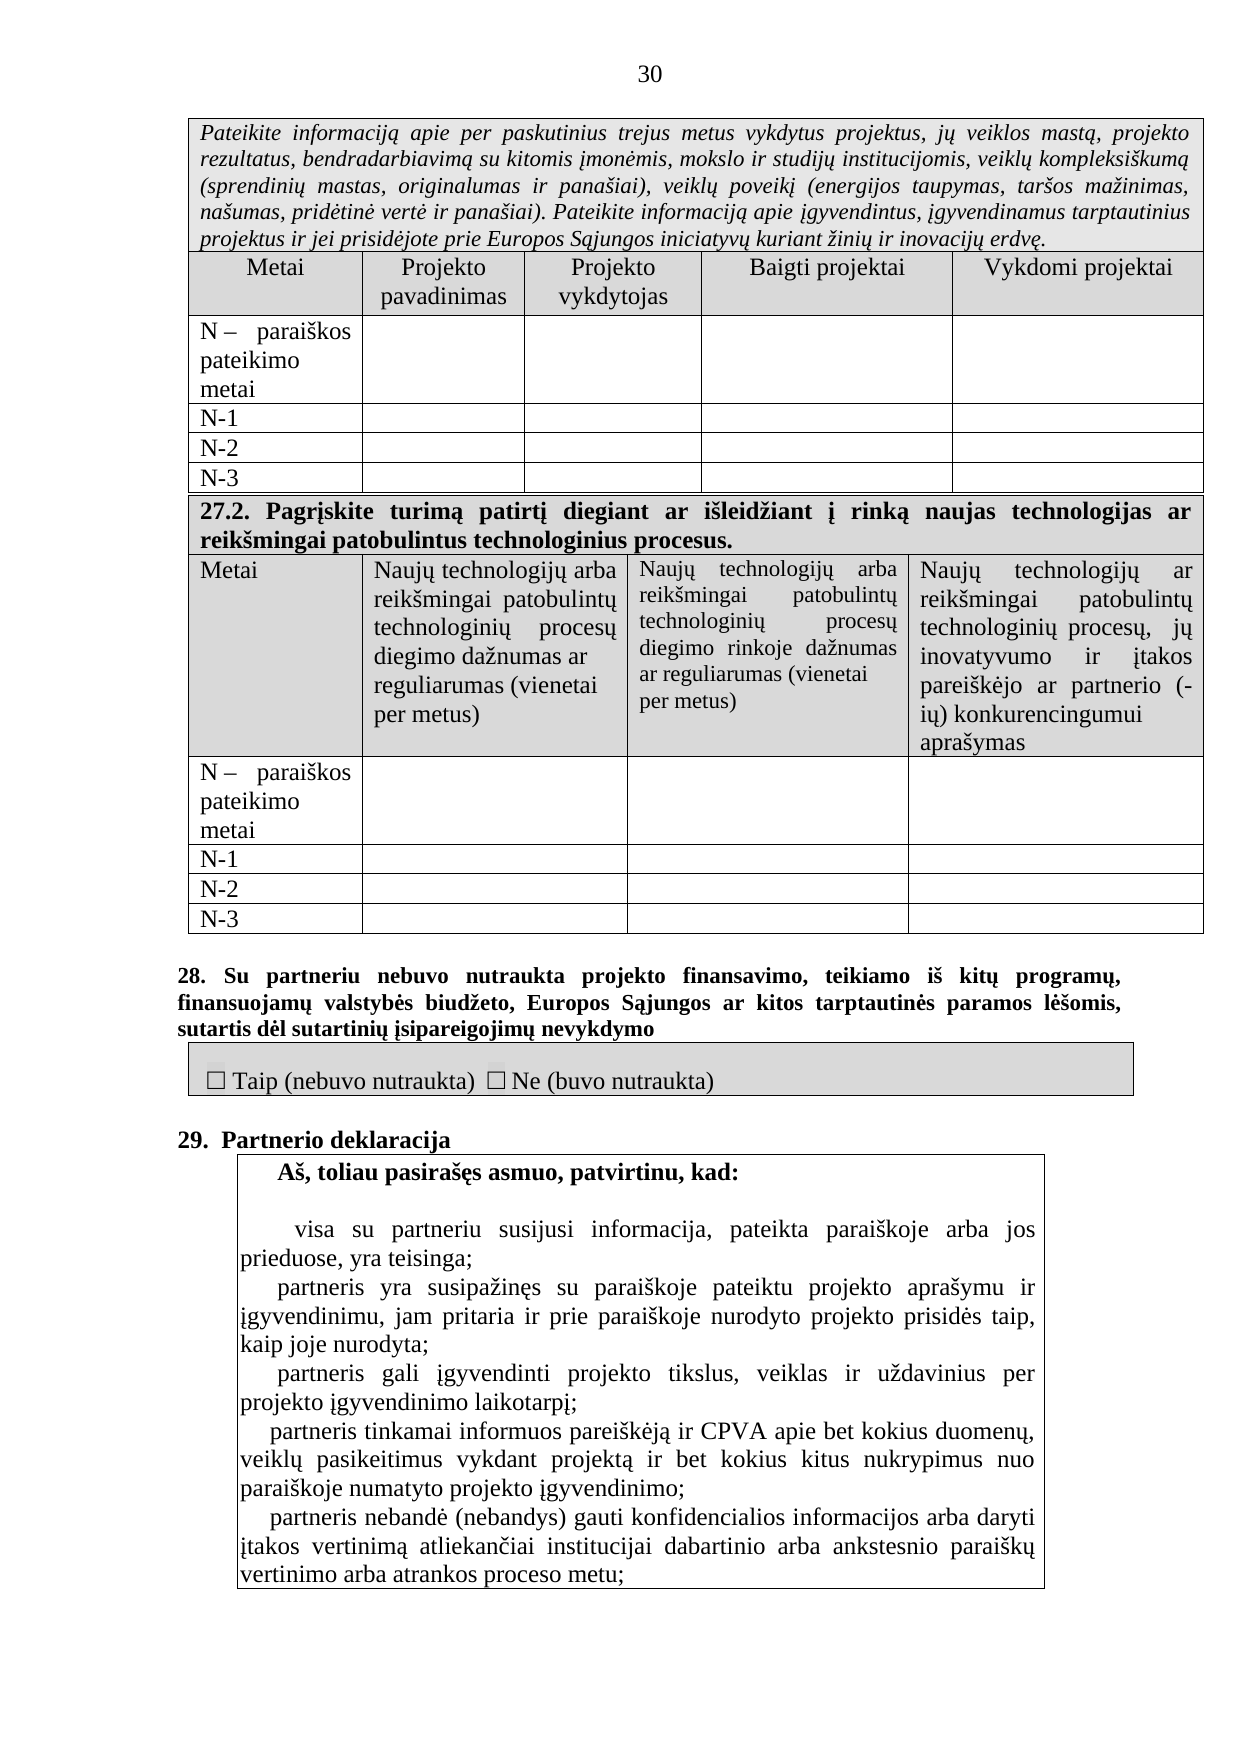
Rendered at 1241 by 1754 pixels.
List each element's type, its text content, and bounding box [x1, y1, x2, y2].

table_cell Metai [189, 555, 362, 756]
table_cell N – paraiškos pateikimo metai [189, 316, 362, 402]
table_cell [702, 316, 952, 402]
table_cell [363, 845, 627, 873]
table_cell [525, 463, 701, 492]
table_cell [953, 433, 1203, 462]
table_cell N-2 [189, 874, 362, 903]
table_cell [909, 757, 1203, 843]
table_cell Metai [189, 252, 362, 315]
table_cell [363, 316, 524, 402]
table_header 27.2. Pagrįskite turimą patirtį diegiant ar išleidžiant į rinką naujas technologijas ar reikšmingai patobulintus technologinius procesus. [189, 496, 1203, 554]
table_cell [953, 463, 1203, 492]
table_cell [363, 757, 627, 843]
table_cell [363, 433, 524, 462]
table_header Pateikite informaciją apie per paskutinius trejus metus vykdytus projektus, jų veiklos mastą, projekto rezultatus, bendradarbiavimą su kitomis įmonėmis, mokslo ir studijų institucijomis, veiklų kompleksiškumą (sprendinių mastas, originalumas ir panašiai), veiklų poveikį (energijos taupymas, taršos mažinimas, našumas, pridėtinė vertė ir panašiai). Pateikite informaciją apie įgyvendintus, įgyvendinamus tarptautinius projektus ir jei prisidėjote prie Europos Sąjungos iniciatyvų kuriant žinių ir inovacijų erdvę. [189, 119, 1203, 251]
table_cell [702, 433, 952, 462]
text 28. Su partneriu nebuvo nutraukta projekto finansavimo, teikiamo iš kitų programų, finansuojamų valstybės biudžeto, Europos Sąjungos ar kitos tarptautinės paramos lėšomis, sutartis dėl sutartinių įsipareigojimų nevykdymo [177, 963, 1122, 1042]
table_cell Baigti projektai [702, 252, 952, 315]
table_cell N-1 [189, 845, 362, 873]
table_cell Vykdomi projektai [953, 252, 1203, 315]
table_cell [628, 904, 908, 933]
table_cell N – paraiškos pateikimo metai [189, 757, 362, 843]
table_cell [909, 874, 1203, 903]
table_cell N-3 [189, 463, 362, 492]
table_cell [363, 904, 627, 933]
table_cell Naujų technologijų arba reikšmingai patobulintų technologinių procesų diegimo rinkoje dažnumas ar reguliarumas (vienetai per metus) [628, 555, 908, 756]
table_cell [363, 404, 524, 432]
table_cell [953, 404, 1203, 432]
table_cell [702, 404, 952, 432]
text 29. Partnerio deklaracija [177, 1125, 1122, 1154]
table_cell Naujų technologijų arba reikšmingai patobulintų technologinių procesų diegimo dažnumas ar reguliarumas (vienetai per metus) [363, 555, 627, 756]
table_cell [525, 433, 701, 462]
table_cell [363, 463, 524, 492]
table_cell [953, 316, 1203, 402]
table_cell N-2 [189, 433, 362, 462]
table_cell [363, 874, 627, 903]
table_cell [909, 845, 1203, 873]
table_header Aš, toliau pasirašęs asmuo, patvirtinu, kad: visa su partneriu susijusi informacija, pateikta paraiškoje arba jos prieduose, yra teisinga; partneris yra susipažinęs su paraiškoje pateiktu projekto aprašymu ir įgyvendinimu, jam pritaria ir prie paraiškoje nurodyto projekto prisidės taip, kaip joje nurodyta; partneris gali įgyvendinti projekto tikslus, veiklas ir uždavinius per projekto įgyvendinimo laikotarpį; partneris tinkamai informuos pareiškėją ir CPVA apie bet kokius duomenų, veiklų pasikeitimus vykdant projektą ir bet kokius kitus nukrypimus nuo paraiškoje numatyto projekto įgyvendinimo; partneris nebandė (nebandys) gauti konfidencialios informacijos arba daryti įtakos vertinimą atliekančiai institucijai dabartinio arba ankstesnio paraiškų vertinimo arba atrankos proceso metu; [238, 1155, 1044, 1588]
table_cell [702, 463, 952, 492]
table_cell [525, 404, 701, 432]
table_cell N-3 [189, 904, 362, 933]
table_header [1056, 1154, 1144, 1589]
table_cell Projekto vykdytojas [525, 252, 701, 315]
table_cell N-1 [189, 404, 362, 432]
table_cell [628, 874, 908, 903]
table_header □ Taip (nebuvo nutraukta) □ Ne (buvo nutraukta) [189, 1043, 1133, 1095]
table_cell [909, 904, 1203, 933]
table_cell Projekto pavadinimas [363, 252, 524, 315]
table_cell Naujų technologijų ar reikšmingai patobulintų technologinių procesų, jų inovatyvumo ir įtakos pareiškėjo ar partnerio (-ių) konkurencingumui aprašymas [909, 555, 1203, 756]
table_cell [628, 845, 908, 873]
table_cell [628, 757, 908, 843]
table_cell [525, 316, 701, 402]
